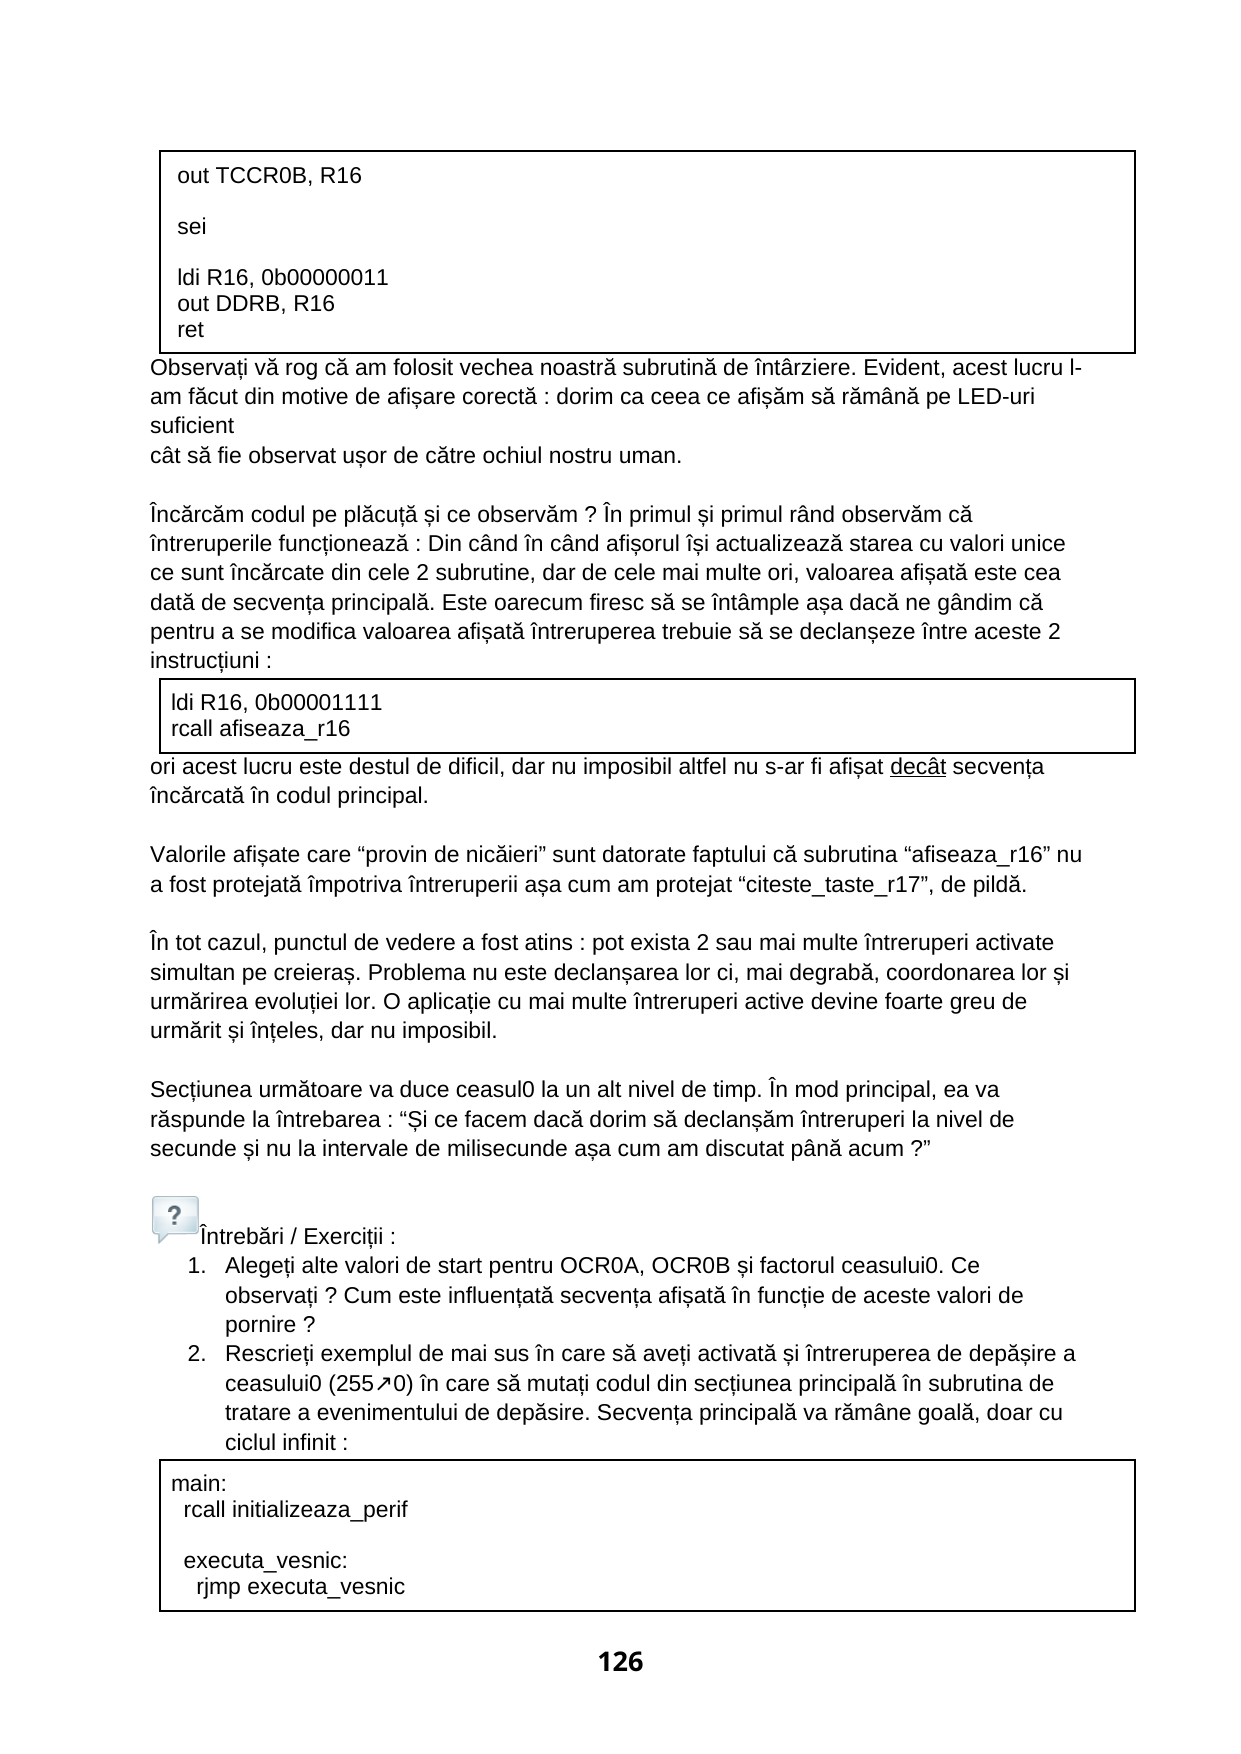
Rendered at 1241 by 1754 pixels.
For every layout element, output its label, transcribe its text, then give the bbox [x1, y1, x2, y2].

text În tot cazul, punctul de vedere a fost atins : pot exista 2 sau mai multe întreruperi activate simultan pe creieraș. Problema nu este declanșarea lor ci, mai degrabă, coordonarea lor și urmărirea evoluției lor. O aplicație cu mai multe întreruperi active devine foarte greu de urmărit și înțeles, dar nu imposibil. [150, 930, 1091, 1044]
text Observați vă rog că am folosit vechea noastră subrutină de întârziere. Evident, acest lucru l-am făcut din motive de afișare corectă : dorim ca ceea ce afișăm să rămână pe LED-uri suficient [150, 354, 1091, 439]
table_header main: rcall initializeaza_perif executa_vesnic: rjmp executa_vesnic [161, 1461, 1134, 1610]
list Rescrieți exemplul de mai sus în care să aveți activată și întreruperea de depășire a ceasului0 (255↗0) în care să mutați codul din secțiunea principală în subrutina de tratare a evenimentului de depăsire. Secvența principală va rămâne goală, doar cu ciclul infinit : [187, 1341, 1091, 1455]
text Valorile afișate care “provin de nicăieri” sunt datorate faptului că subrutina “afiseaza_r16” nu a fost protejată împotriva întreruperii așa cum am protejat “citeste_taste_r17”, de pildă. [150, 842, 1091, 897]
table_header ldi R16, 0b00001111 rcall afiseaza_r16 [161, 680, 1134, 752]
list Alegeți alte valori de start pentru OCR0A, OCR0B și factorul ceasului0. Ce observați ? Cum este influențată secvența afișată în funcție de aceste valori de pornire ? [187, 1253, 1091, 1337]
text Întrebări / Exerciții : [150, 1220, 1091, 1249]
text Secțiunea următoare va duce ceasul0 la un alt nivel de timp. În mod principal, ea va răspunde la întrebarea : “Și ce facem dacă dorim să declanșăm întreruperi la nivel de secunde și nu la intervale de milisecunde așa cum am discutat până acum ?” [150, 1077, 1091, 1161]
picture [150, 1194, 200, 1245]
table_header out TCCR0B, R16 sei ldi R16, 0b00000011 out DDRB, R16 ret [161, 152, 1134, 352]
text cât să fie observat ușor de către ochiul nostru uman. [150, 442, 1091, 468]
text ori acest lucru este destul de dificil, dar nu imposibil altfel nu s-ar fi afișat decât secvența încărcată în codul principal. [150, 754, 1091, 809]
text Încărcăm codul pe plăcuță și ce observăm ? În primul și primul rând observăm că întreruperile funcționează : Din când în când afișorul își actualizează starea cu valori unice ce sunt încărcate din cele 2 subrutine, dar de cele mai multe ori, valoarea afișată este cea dată de secvența principală. Este oarecum firesc să se întâmple așa dacă ne gândim că pentru a se modifica valoarea afișată întreruperea trebuie să se declanșeze între aceste 2 instrucțiuni : [150, 501, 1091, 674]
